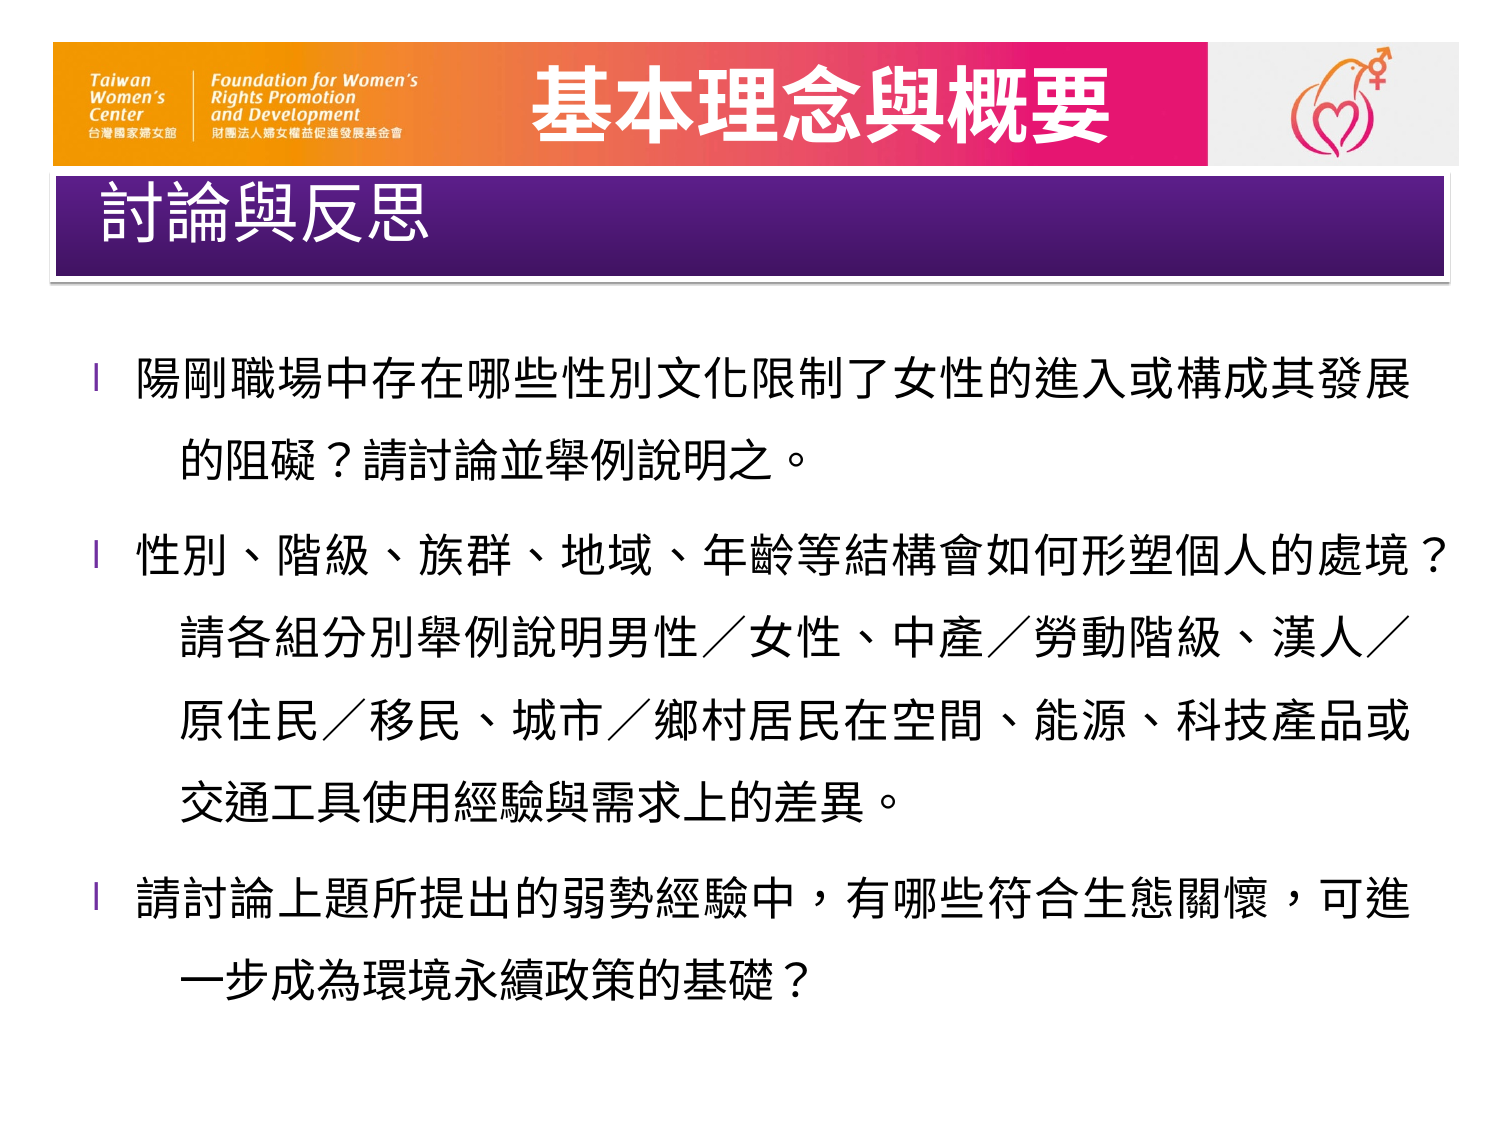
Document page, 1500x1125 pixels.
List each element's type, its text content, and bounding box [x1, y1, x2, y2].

title 基本理念與概要 [218, 45, 1426, 161]
text_box 陽剛職場中存在哪些性別文化限制了女性的進入或構成其發展的阻礙？請討論並舉例說明之。 性別、階級、族群、地域、年齡等結構會如何形塑個人的處境？請各組分別舉例說明男性／女性、中產／勞動階級、漢人／原住民／移民、城市／鄉村居民在空間、能源、科技產品或交通工具使用經驗與需求上的差異。 請討論上題所提出的弱勢經驗中，有哪些符合生態關懷，可進一步成為環境永續政策的基礎？ [76, 314, 1427, 1022]
text_box 討論與反思 [53, 172, 1447, 279]
